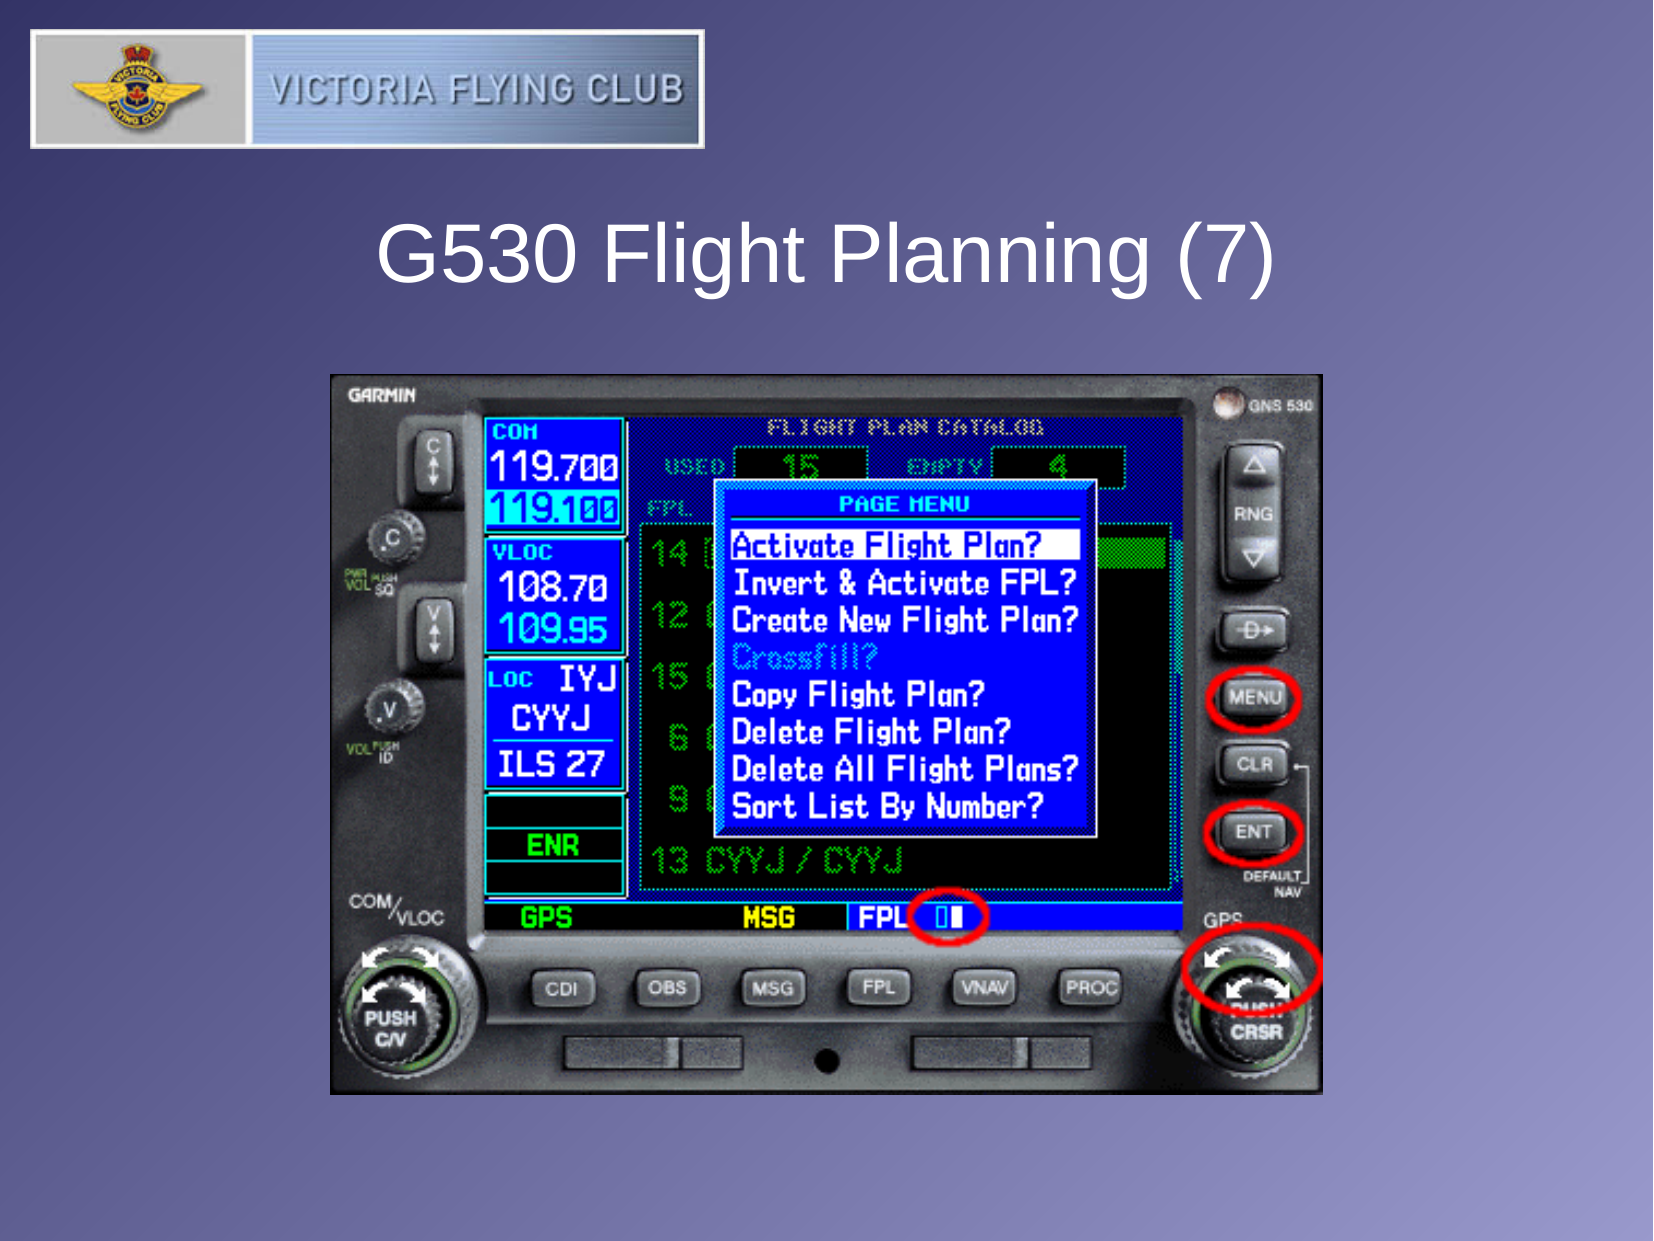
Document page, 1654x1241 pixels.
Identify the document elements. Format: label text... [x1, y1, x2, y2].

picture [30, 29, 705, 149]
picture [330, 374, 1323, 1095]
title G530 Flight Planning (7) [82, 150, 1571, 358]
